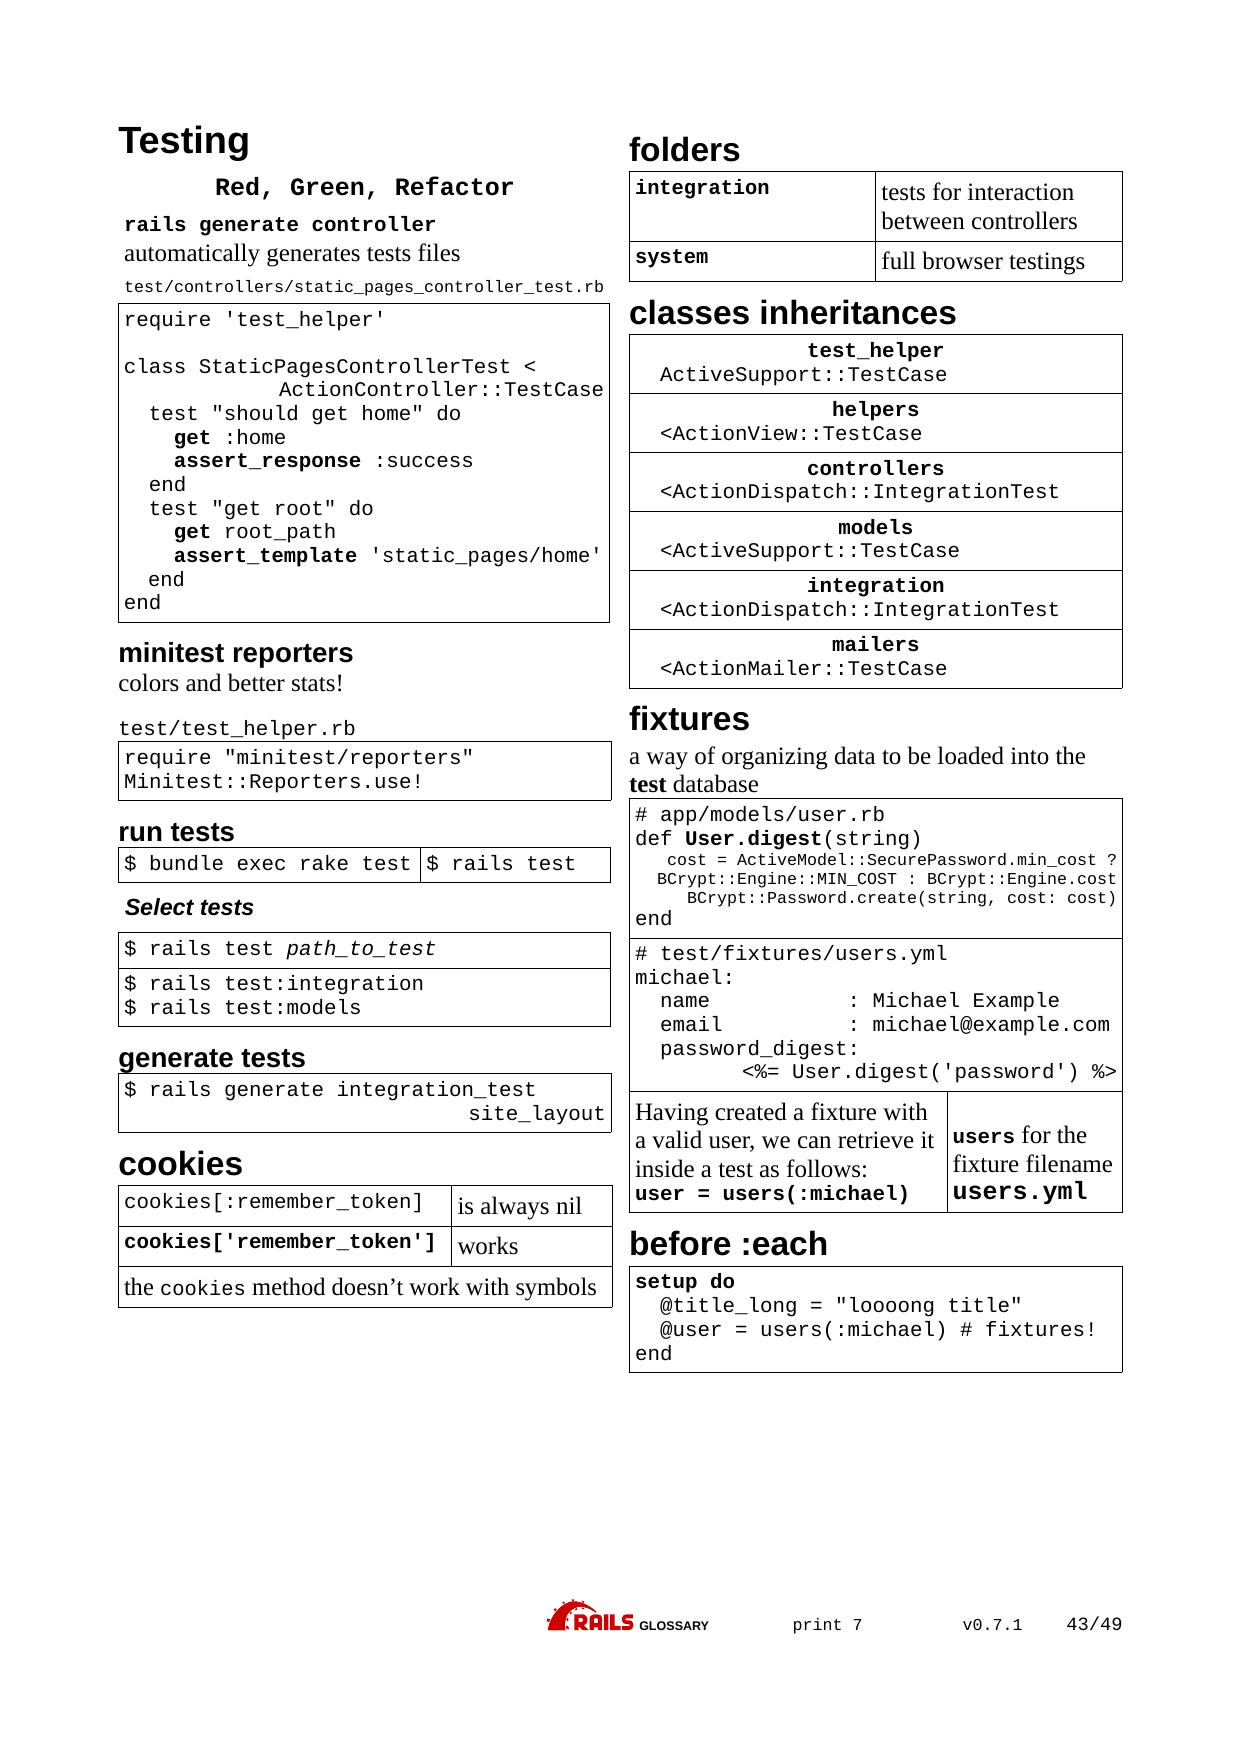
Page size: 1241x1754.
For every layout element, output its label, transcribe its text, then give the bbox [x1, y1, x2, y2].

table_header [481, 203, 611, 272]
table_header test_helper ActiveSupport::TestCase [630, 335, 1122, 393]
subtitle classes inheritances [629, 293, 1122, 331]
table_header is always nil [452, 1186, 612, 1226]
table_cell system [630, 242, 875, 281]
table_header $ bundle exec rake test [119, 848, 420, 882]
table_cell users for the fixture filename users.yml [948, 1092, 1122, 1212]
text Red, Green, Refactor [118, 174, 611, 203]
table_cell $ rails test path_to_test [119, 933, 610, 967]
text colors and better stats! [118, 668, 611, 697]
table_cell the cookies method doesn’t work with symbols [119, 1267, 612, 1307]
table_cell cookies['remember_token'] [119, 1227, 451, 1266]
table_header integration [630, 172, 875, 241]
table_cell integration <ActionDispatch::IntegrationTest [630, 571, 1122, 628]
table_cell Select tests [118, 883, 610, 932]
table_cell # test/fixtures/users.yml michael: name : Michael Example email : michael@example.com password_digest: <%= User.digest('password') %> [630, 939, 1122, 1091]
table_cell test/controllers/static_pages_controller_test.rb [118, 273, 611, 303]
table_cell works [452, 1227, 612, 1266]
subtitle Testing [118, 118, 611, 162]
table_cell full browser testings [876, 242, 1122, 281]
table_header setup do @title_long = "loooong title" @user = users(:michael) # fixtures! end [630, 1267, 1122, 1372]
subtitle cookies [118, 1144, 611, 1182]
table_cell $ rails test:integration $ rails test:models [119, 969, 610, 1026]
table_cell helpers <ActionView::TestCase [630, 394, 1122, 452]
text a way of organizing data to be loaded into the test database [629, 741, 1122, 798]
subtitle generate tests [118, 1041, 611, 1073]
table_header # app/models/user.rb def User.digest(string) cost = ActiveModel::SecurePassword.min_cost ? BCrypt::Engine::MIN_COST : BCrypt::Engine.cost BCrypt::Password.create(string, cost: cost) end [630, 799, 1122, 937]
table_cell controllers <ActionDispatch::IntegrationTest [630, 453, 1122, 511]
table_header $ rails test [421, 848, 610, 882]
table_cell models <ActiveSupport::TestCase [630, 512, 1122, 570]
text test/test_helper.rb [118, 717, 611, 741]
table_header require 'test_helper' class StaticPagesControllerTest < ActionController::TestCase test "should get home" do get :home assert_response :success end test "get root" do get root_path assert_template 'static_pages/home' end end [119, 304, 609, 622]
table_header rails generate controller automatically generates tests files [118, 203, 481, 272]
subtitle run tests [118, 815, 611, 847]
table_header require "minitest/reporters" Minitest::Reporters.use! [119, 742, 611, 800]
table_header tests for interaction between controllers [876, 172, 1122, 241]
subtitle minitest reporters [118, 637, 611, 668]
subtitle fixtures [629, 699, 1122, 738]
table_header $ rails generate integration_test site_layout [119, 1074, 611, 1132]
table_cell Having created a fixture with a valid user, we can retrieve it inside a test as follows: user = users(:michael) [630, 1092, 947, 1212]
table_cell mailers <ActionMailer::TestCase [630, 630, 1122, 687]
table_header cookies[:remember_token] [119, 1186, 451, 1226]
subtitle before :each [629, 1224, 1122, 1263]
subtitle folders [629, 130, 1122, 168]
